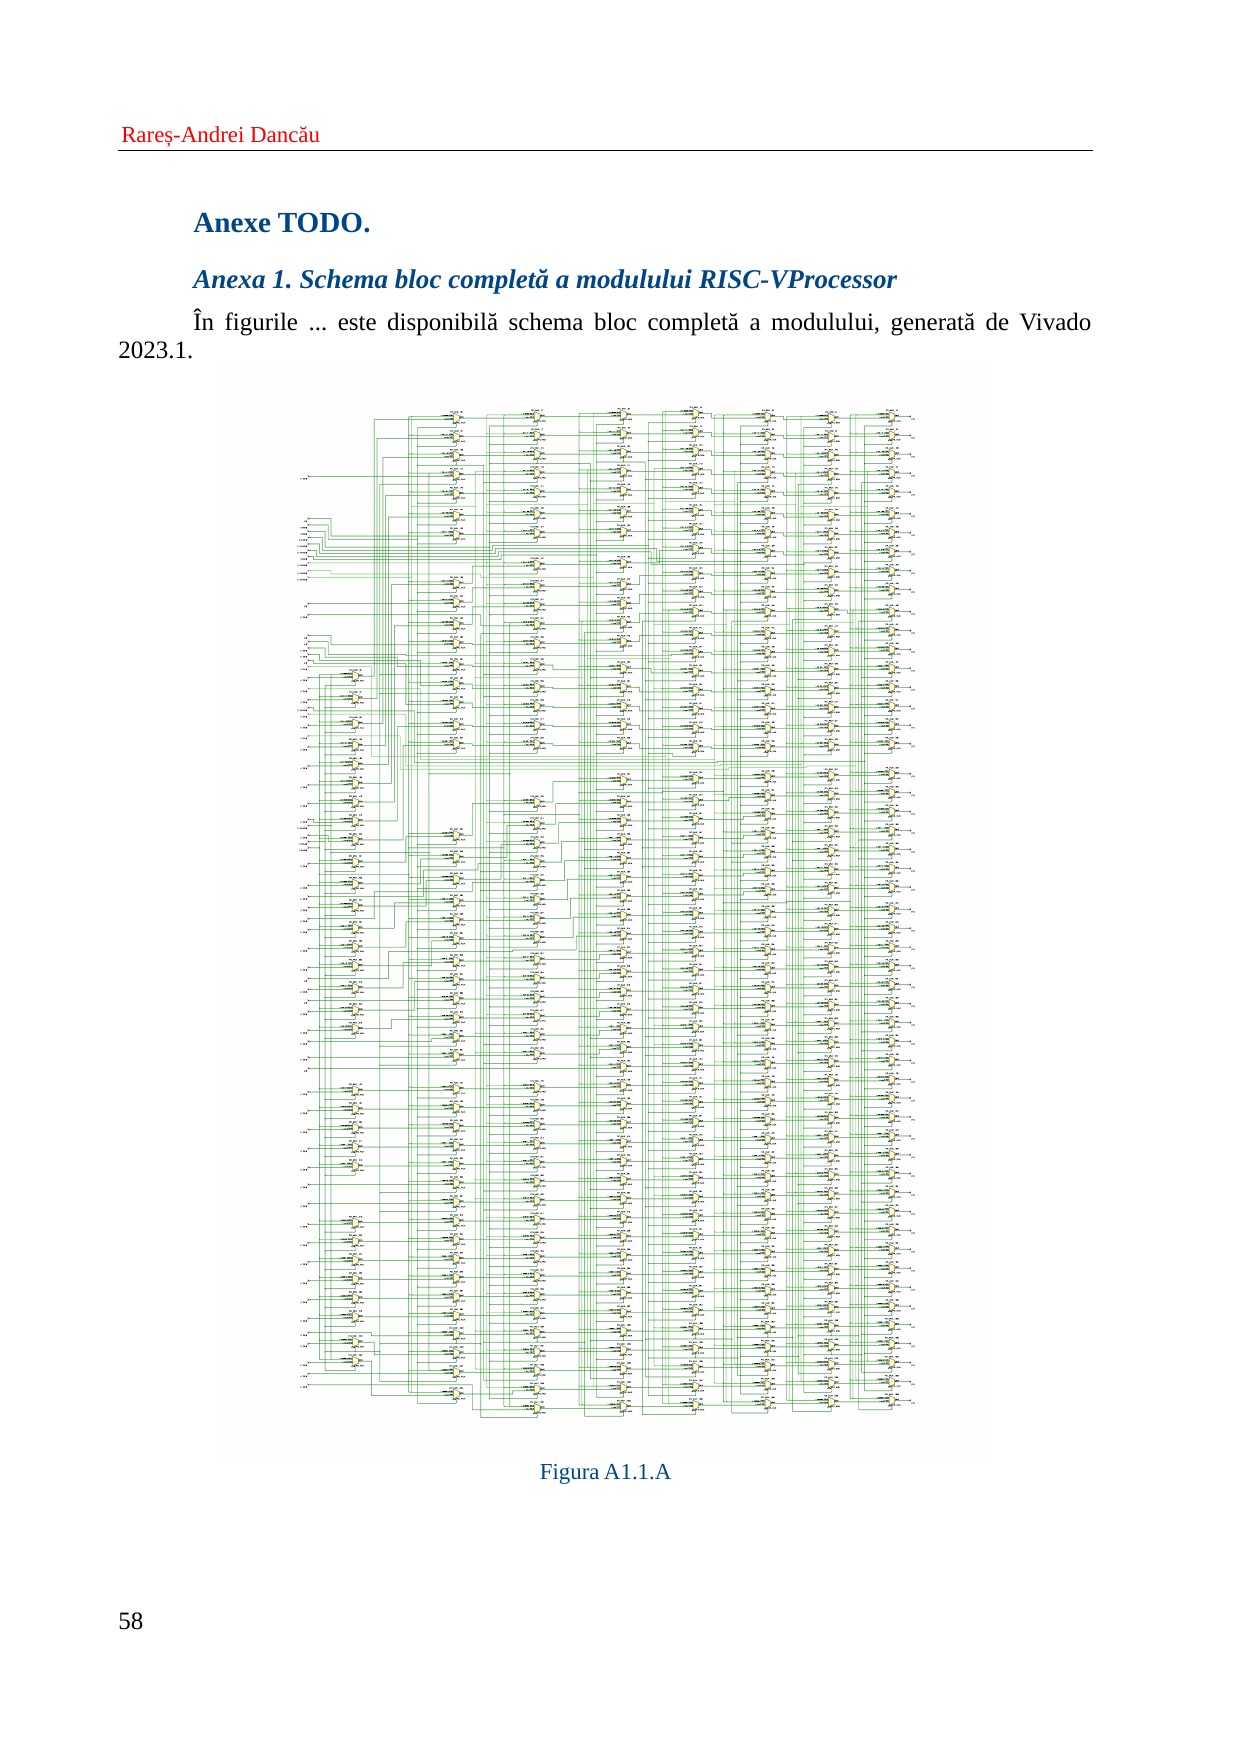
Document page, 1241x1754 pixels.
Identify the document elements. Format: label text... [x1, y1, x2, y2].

text Figura A1.1.A [118, 364, 1093, 1484]
subtitle Anexe TODO. [118, 205, 1093, 238]
subtitle Schema bloc completă a modulului RISC-VProcessor [193, 263, 1093, 294]
text În figurile ... este disponibilă schema bloc completă a modulului, generată de Vivado 2023.1. [118, 307, 1093, 364]
